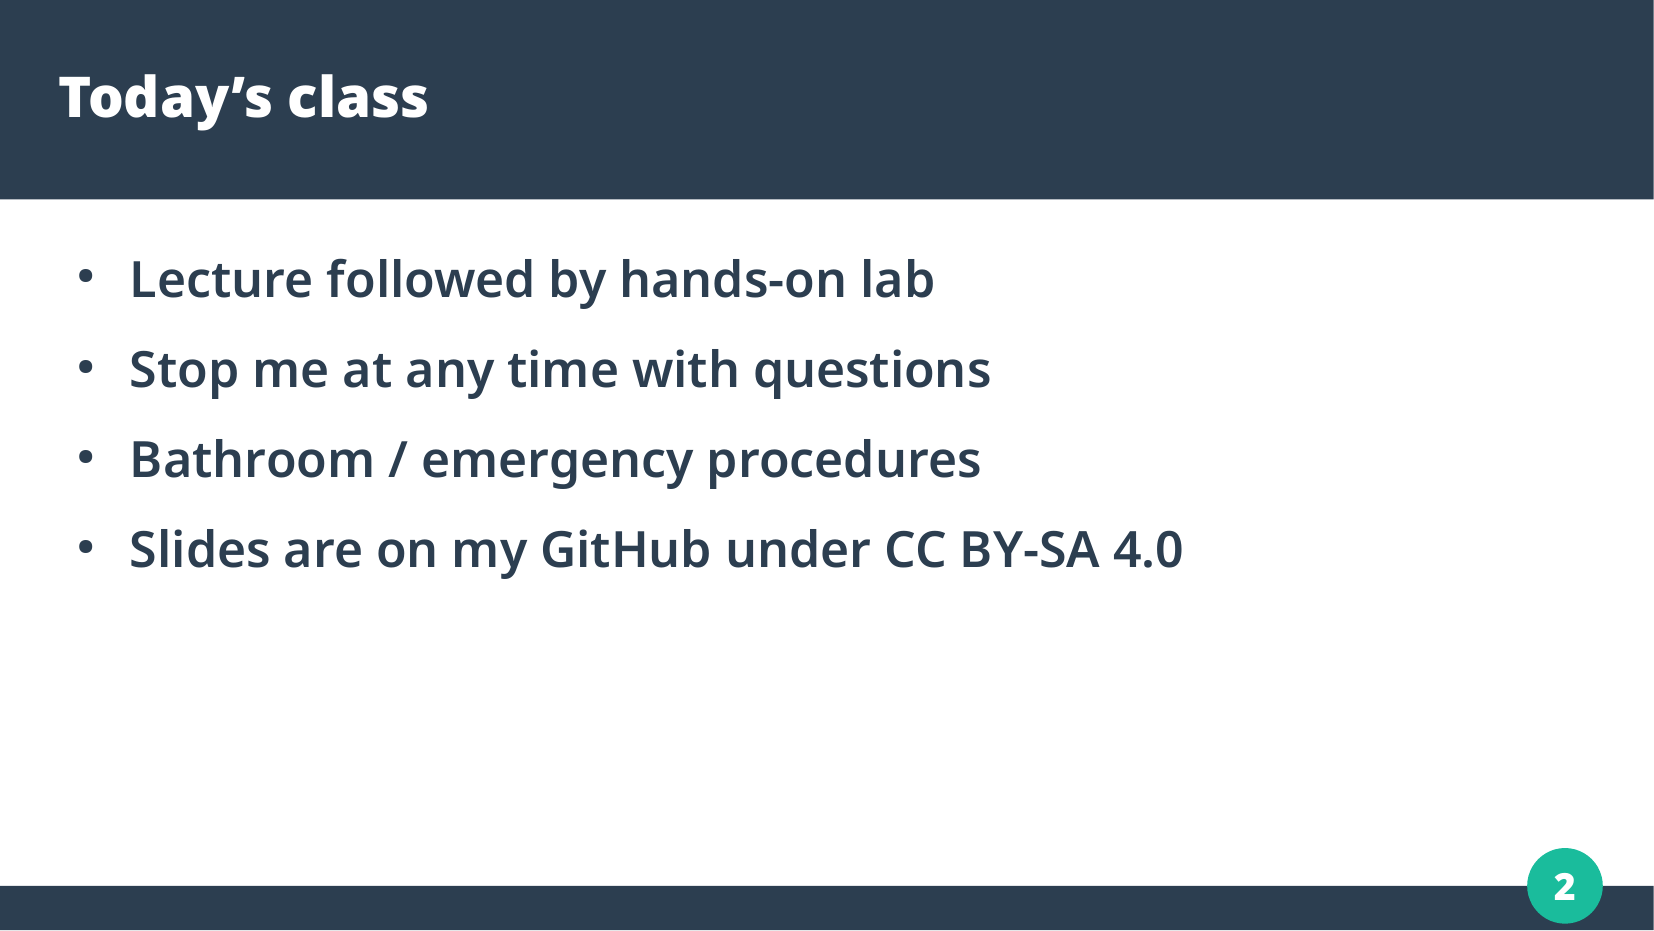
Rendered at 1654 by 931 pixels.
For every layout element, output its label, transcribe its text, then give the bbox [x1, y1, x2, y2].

list Lecture followed by hands-on lab Stop me at any time with questions Bathroom / emergency procedures Slides are on my GitHub under CC BY-SA 4.0 [59, 243, 1595, 864]
title Today’s class [59, 37, 1595, 155]
